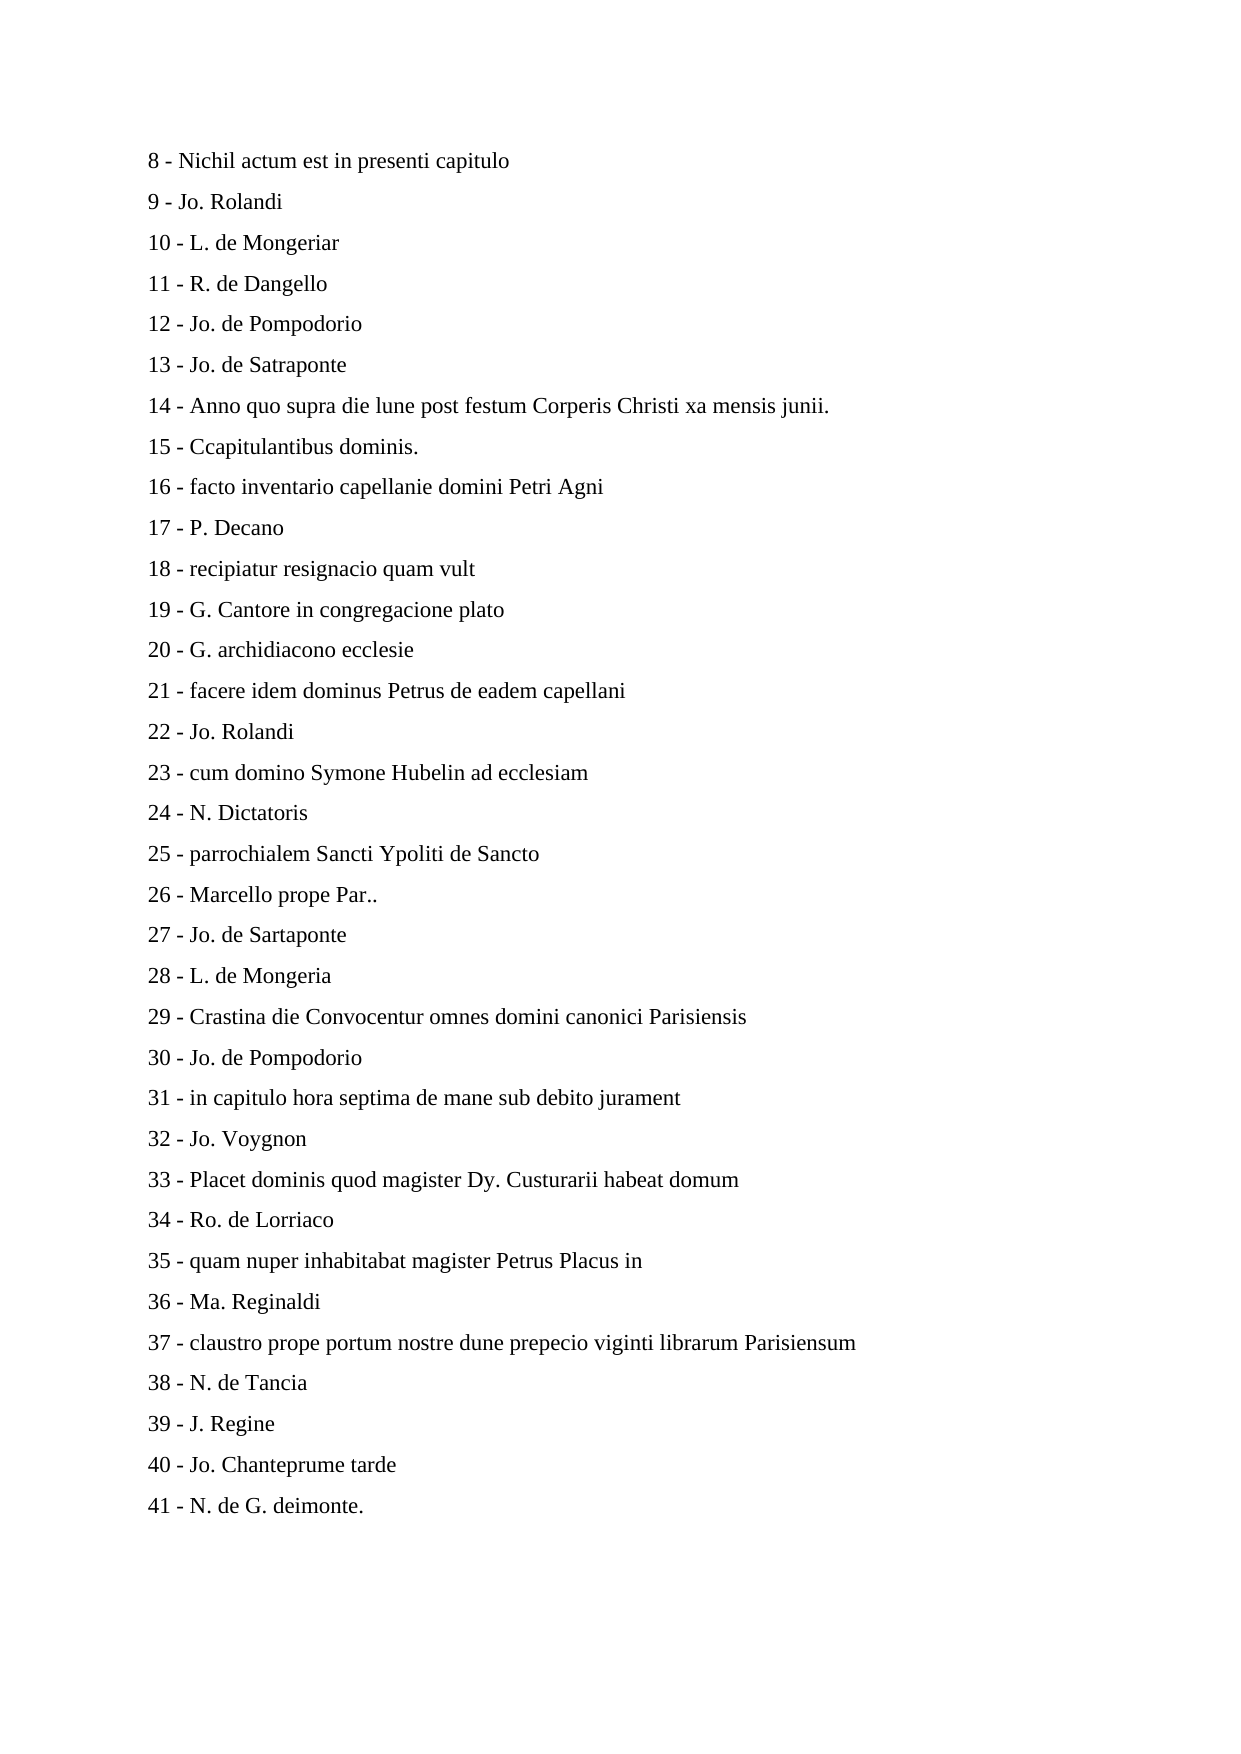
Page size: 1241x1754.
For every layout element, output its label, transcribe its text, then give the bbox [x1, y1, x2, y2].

text 15 - Ccapitulantibus dominis. [148, 433, 1093, 459]
text 31 - in capitulo hora septima de mane sub debito jurament [148, 1084, 1093, 1111]
text 9 - Jo. Rolandi [148, 188, 1093, 215]
text 35 - quam nuper inhabitabat magister Petrus Placus in [148, 1247, 1093, 1274]
text 21 - facere idem dominus Petrus de eadem capellani [148, 677, 1093, 703]
text 27 - Jo. de Sartaponte [148, 921, 1093, 948]
text 29 - Crastina die Convocentur omnes domini canonici Parisiensis [148, 1003, 1093, 1029]
text 26 - Marcello prope Par.. [148, 881, 1093, 907]
text 22 - Jo. Rolandi [148, 718, 1093, 744]
text 36 - Ma. Reginaldi [148, 1288, 1093, 1314]
text 23 - cum domino Symone Hubelin ad ecclesiam [148, 758, 1093, 785]
text 12 - Jo. de Pompodorio [148, 311, 1093, 337]
text 41 - N. de G. deimonte. [148, 1492, 1093, 1518]
text 11 - R. de Dangello [148, 270, 1093, 296]
text 30 - Jo. de Pompodorio [148, 1044, 1093, 1070]
text 16 - facto inventario capellanie domini Petri Agni [148, 473, 1093, 500]
text 37 - claustro prope portum nostre dune prepecio viginti librarum Parisiensum [148, 1329, 1093, 1355]
text 18 - recipiatur resignacio quam vult [148, 555, 1093, 581]
text 10 - L. de Mongeriar [148, 229, 1093, 255]
text 19 - G. Cantore in congregacione plato [148, 596, 1093, 622]
text 28 - L. de Mongeria [148, 962, 1093, 988]
text 39 - J. Regine [148, 1410, 1093, 1437]
text 38 - N. de Tancia [148, 1369, 1093, 1396]
text 25 - parrochialem Sancti Ypoliti de Sancto [148, 840, 1093, 866]
text 32 - Jo. Voygnon [148, 1125, 1093, 1151]
text 13 - Jo. de Satraponte [148, 351, 1093, 378]
text 40 - Jo. Chanteprume tarde [148, 1451, 1093, 1477]
text 20 - G. archidiacono ecclesie [148, 636, 1093, 663]
text 14 - Anno quo supra die lune post festum Corperis Christi xa mensis junii. [148, 392, 1093, 418]
text 34 - Ro. de Lorriaco [148, 1207, 1093, 1233]
text 24 - N. Dictatoris [148, 799, 1093, 826]
text 33 - Placet dominis quod magister Dy. Custurarii habeat domum [148, 1166, 1093, 1192]
text 17 - P. Decano [148, 514, 1093, 541]
text 8 - Nichil actum est in presenti capitulo [148, 148, 1093, 174]
